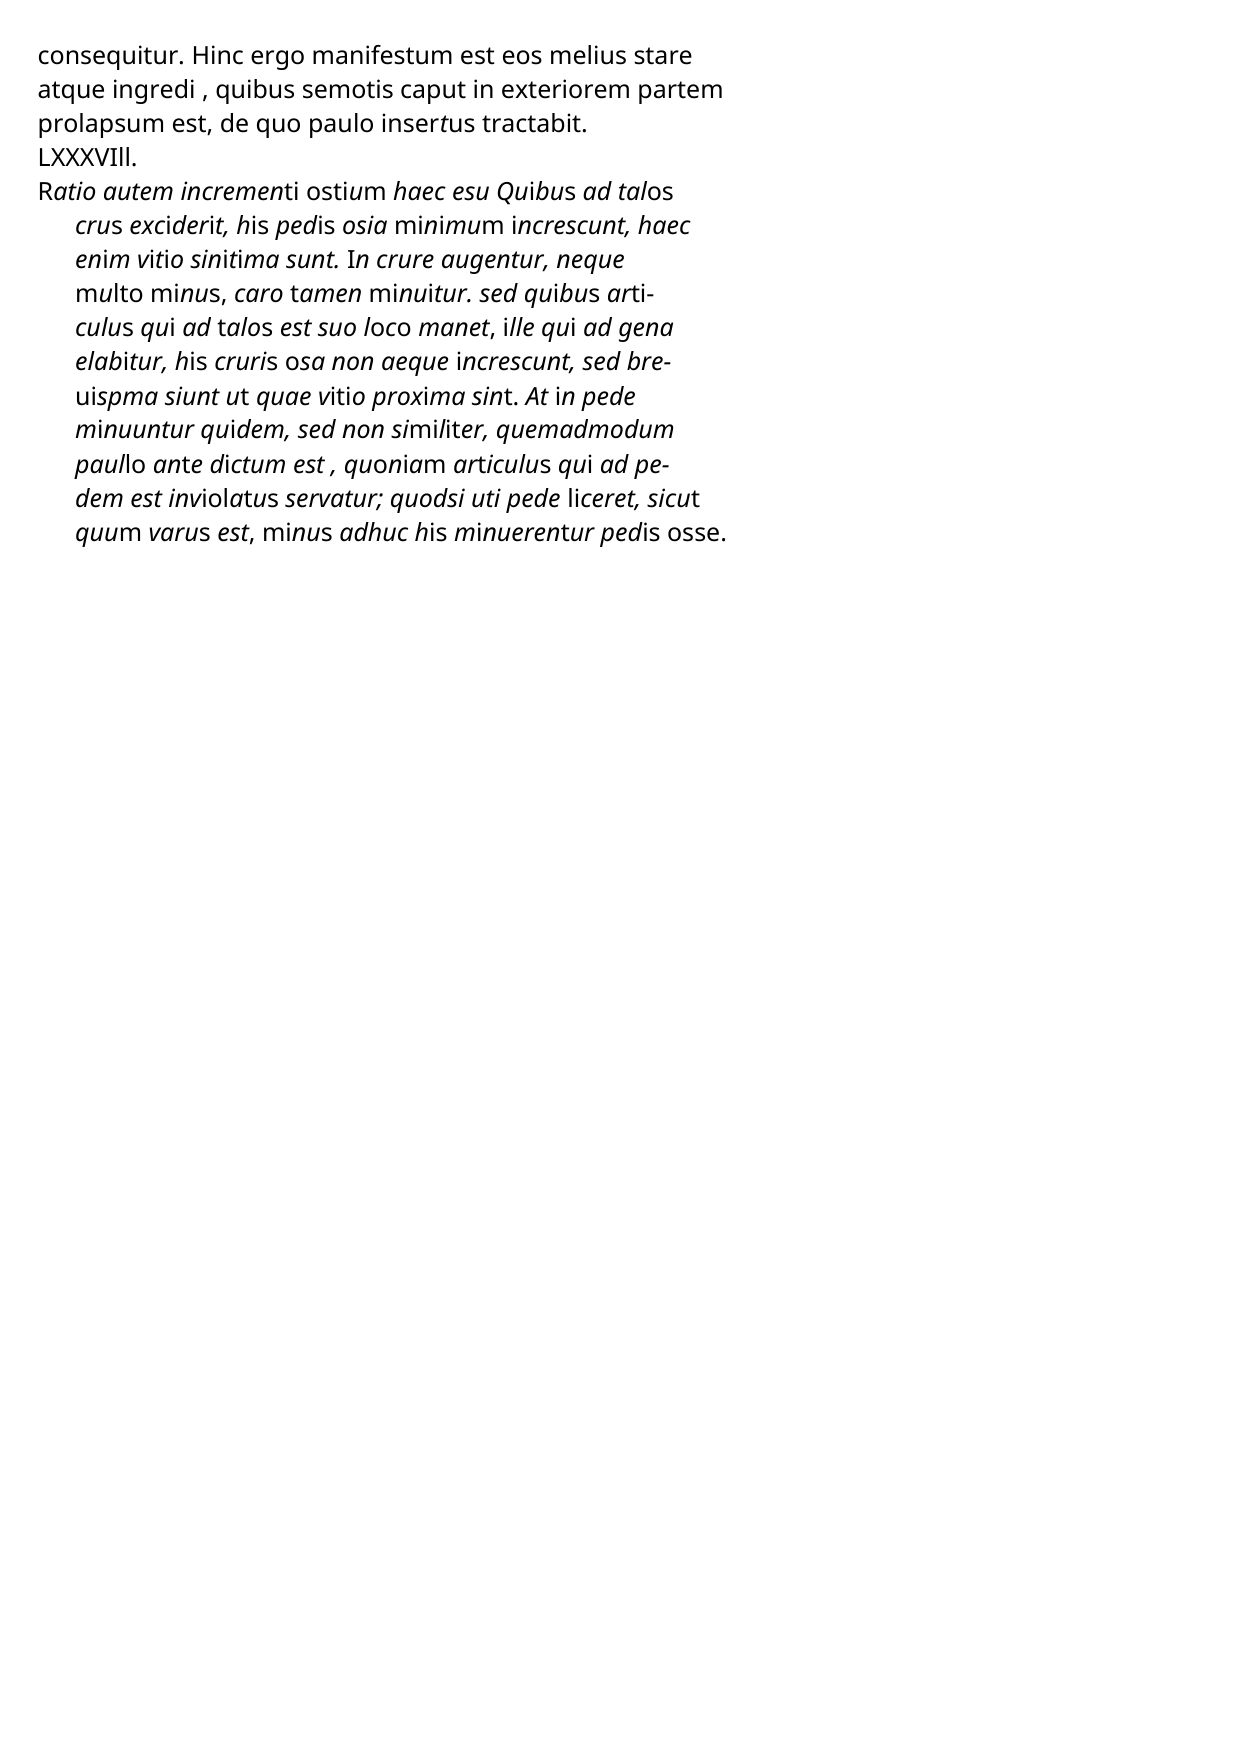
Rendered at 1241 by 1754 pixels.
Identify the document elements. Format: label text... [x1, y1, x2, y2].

text consequitur. Hinc ergo manifestum est eos melius stare atque ingredi , quibus semotis caput in exteriorem partem prolapsum est, de quo paulo insertus tractabit. [37, 37, 1203, 140]
text LXXXVIll. [37, 140, 1203, 174]
text Ratio autem incrementi ostium haec esu Quibus ad talos crus exciderit, his pedis osia minimum increscunt, haec enim vitio sinitima sunt. In crure augentur, neque multo minus, caro tamen minuitur. sed quibus arti- culus qui ad talos est suo loco manet, ille qui ad gena elabitur, his cruris osa non aeque increscunt, sed bre- uispma siunt ut quae vitio proxima sint. At in pede minuuntur quidem, sed non similiter, quemadmodum paullo ante dictum est , quoniam articulus qui ad pe- dem est inviolatus servatur; quodsi uti pede liceret, sicut quum varus est, minus adhuc his minuerentur pedis osse. [37, 174, 1203, 548]
